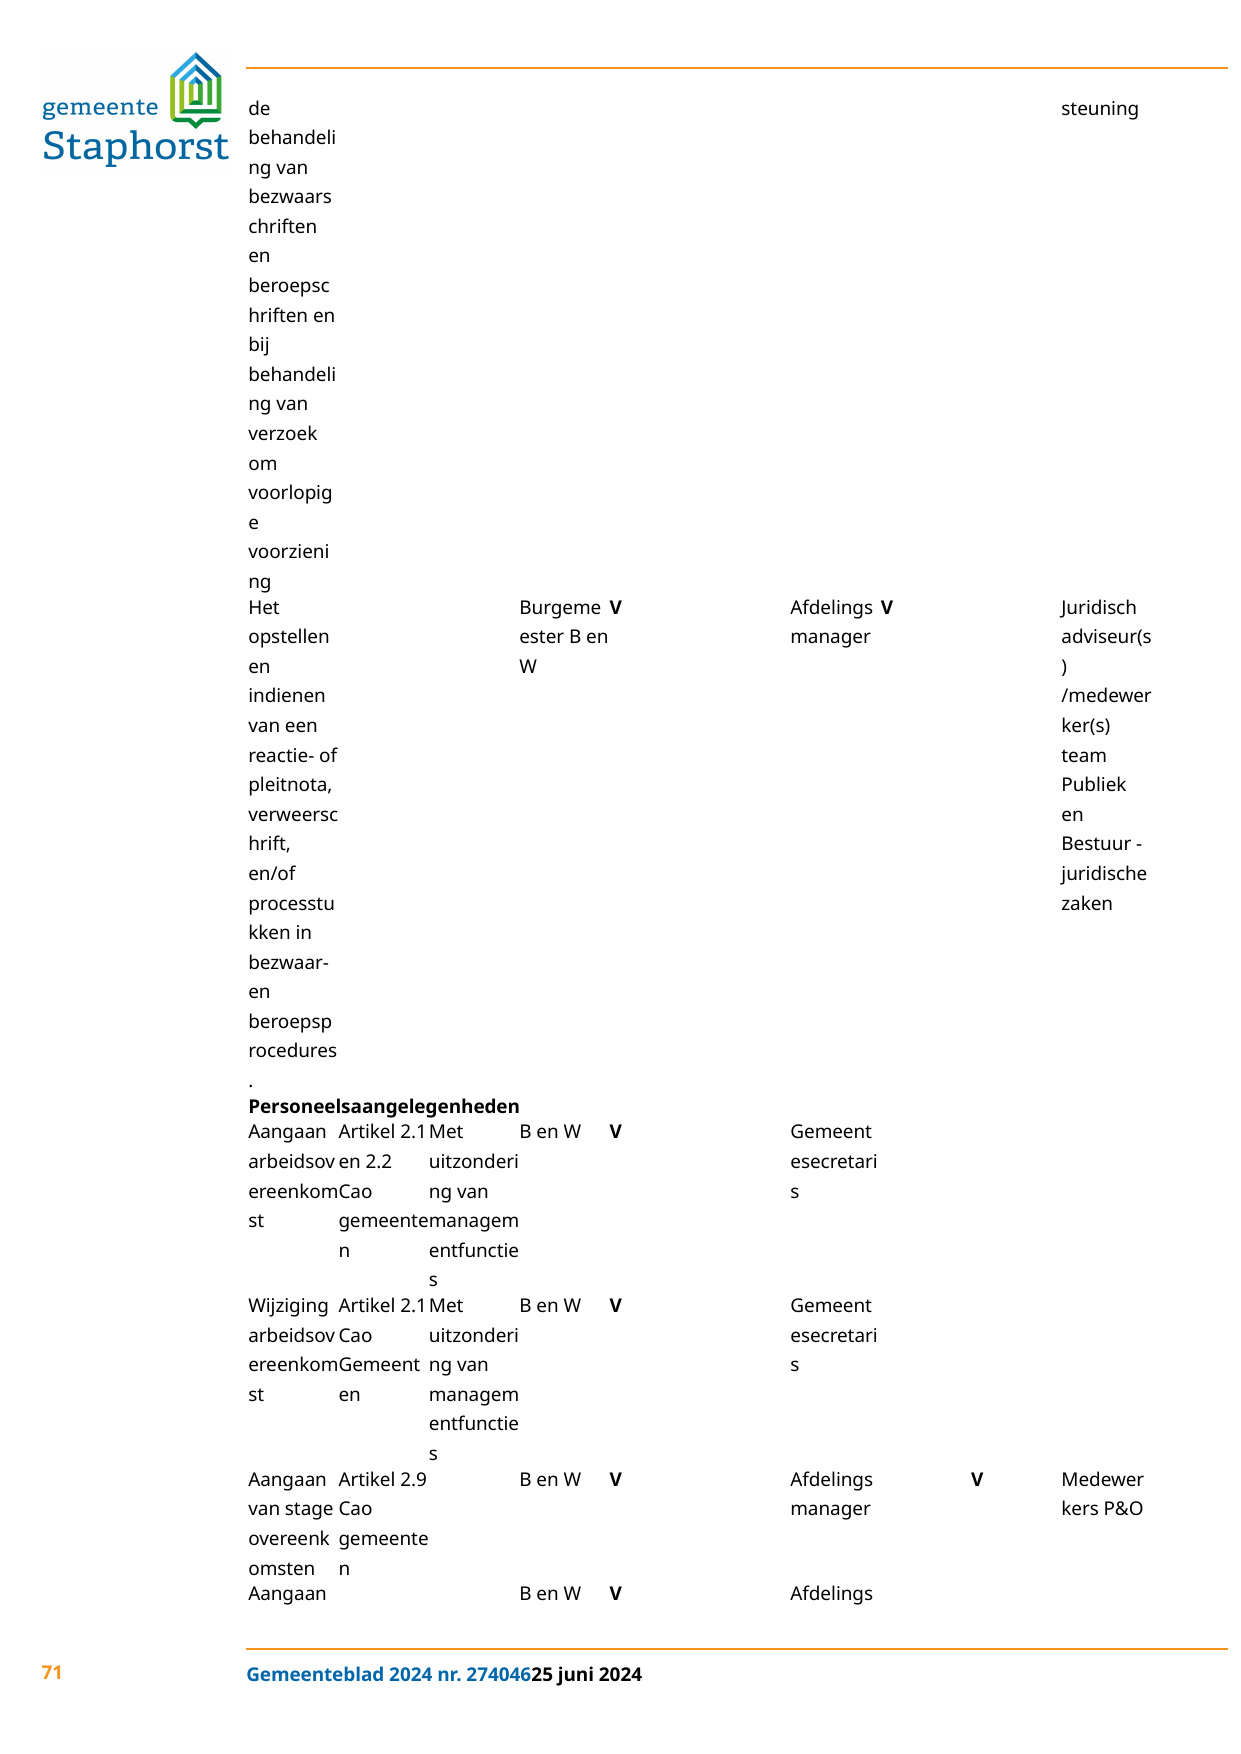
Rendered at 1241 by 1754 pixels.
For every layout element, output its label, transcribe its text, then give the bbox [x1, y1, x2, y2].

table_cell [700, 594, 790, 1093]
table_cell B en W [519, 1466, 609, 1580]
table_cell [429, 594, 519, 1093]
table_cell Met uitzondering van managementfuncties [429, 1292, 519, 1466]
table_cell [338, 95, 429, 594]
table_cell Burgemeester B en W [519, 594, 609, 1093]
table_cell [338, 1580, 429, 1606]
table_cell V [881, 594, 971, 1093]
table_cell [338, 594, 429, 1093]
table_cell [1061, 1580, 1152, 1606]
table_cell V [609, 594, 700, 1093]
table_cell Personeelsaangelegenheden [248, 1093, 1152, 1119]
table_cell Medewerkers P&O [1061, 1466, 1152, 1580]
table_cell V [609, 1466, 700, 1580]
table_cell V [609, 1119, 700, 1292]
table_cell [700, 1580, 790, 1606]
table_cell [1061, 1119, 1152, 1292]
table_cell de behandeling van bezwaarschriften en beroepschriften en bij behandeling van verzoek om voorlopige voorziening [248, 95, 338, 594]
table_cell V [609, 1580, 700, 1606]
table_cell Het opstellen en indienen van een reactie- of pleitnota, verweerschrift, en/of processtukken in bezwaar- en beroepsprocedures. [248, 594, 338, 1093]
table_cell Artikel 2.1 en 2.2 Cao gemeenten [338, 1119, 429, 1292]
table_cell Met uitzondering van managementfuncties [429, 1119, 519, 1292]
table_cell [881, 1292, 971, 1466]
table_cell B en W [519, 1292, 609, 1466]
table_cell Artikel 2.9 Cao gemeenten [338, 1466, 429, 1580]
table_cell [881, 1580, 971, 1606]
table_cell [971, 95, 1061, 594]
table_cell Afdelingsmanager [790, 594, 881, 1093]
table_cell Afdelings [790, 1580, 881, 1606]
table_cell Afdelingsmanager [790, 1466, 881, 1580]
table_cell [971, 1292, 1061, 1466]
table_cell Aangaan [248, 1580, 338, 1606]
table_cell Wijziging arbeidsovereenkomst [248, 1292, 338, 1466]
picture [41, 47, 231, 172]
table_cell [971, 1119, 1061, 1292]
table_cell Gemeentesecretaris [790, 1119, 881, 1292]
table_cell Gemeentesecretaris [790, 1292, 881, 1466]
table_cell B en W [519, 1580, 609, 1606]
table_cell [700, 95, 790, 594]
table_cell [429, 1580, 519, 1606]
table_cell Artikel 2.1 Cao Gemeenten [338, 1292, 429, 1466]
table_cell [700, 1292, 790, 1466]
table_cell [429, 95, 519, 594]
table_cell [429, 1466, 519, 1580]
table_cell [881, 95, 971, 594]
table_cell Aangaan van stage overeenkomsten [248, 1466, 338, 1580]
table_cell [971, 594, 1061, 1093]
table_cell steuning [1061, 95, 1152, 594]
table_cell [700, 1466, 790, 1580]
table_cell [519, 95, 609, 594]
table_cell V [971, 1466, 1061, 1580]
table_cell Aangaan arbeidsovereenkomst [248, 1119, 338, 1292]
table_cell [790, 95, 881, 594]
table_cell [881, 1119, 971, 1292]
table_cell [609, 95, 700, 594]
table_cell [971, 1580, 1061, 1606]
table_cell [881, 1466, 971, 1580]
table_cell Juridisch adviseur(s) /medewerker(s) team Publiek en Bestuur - juridische zaken [1061, 594, 1152, 1093]
table_cell V [609, 1292, 700, 1466]
table_cell [700, 1119, 790, 1292]
table_cell B en W [519, 1119, 609, 1292]
table_cell [1061, 1292, 1152, 1466]
